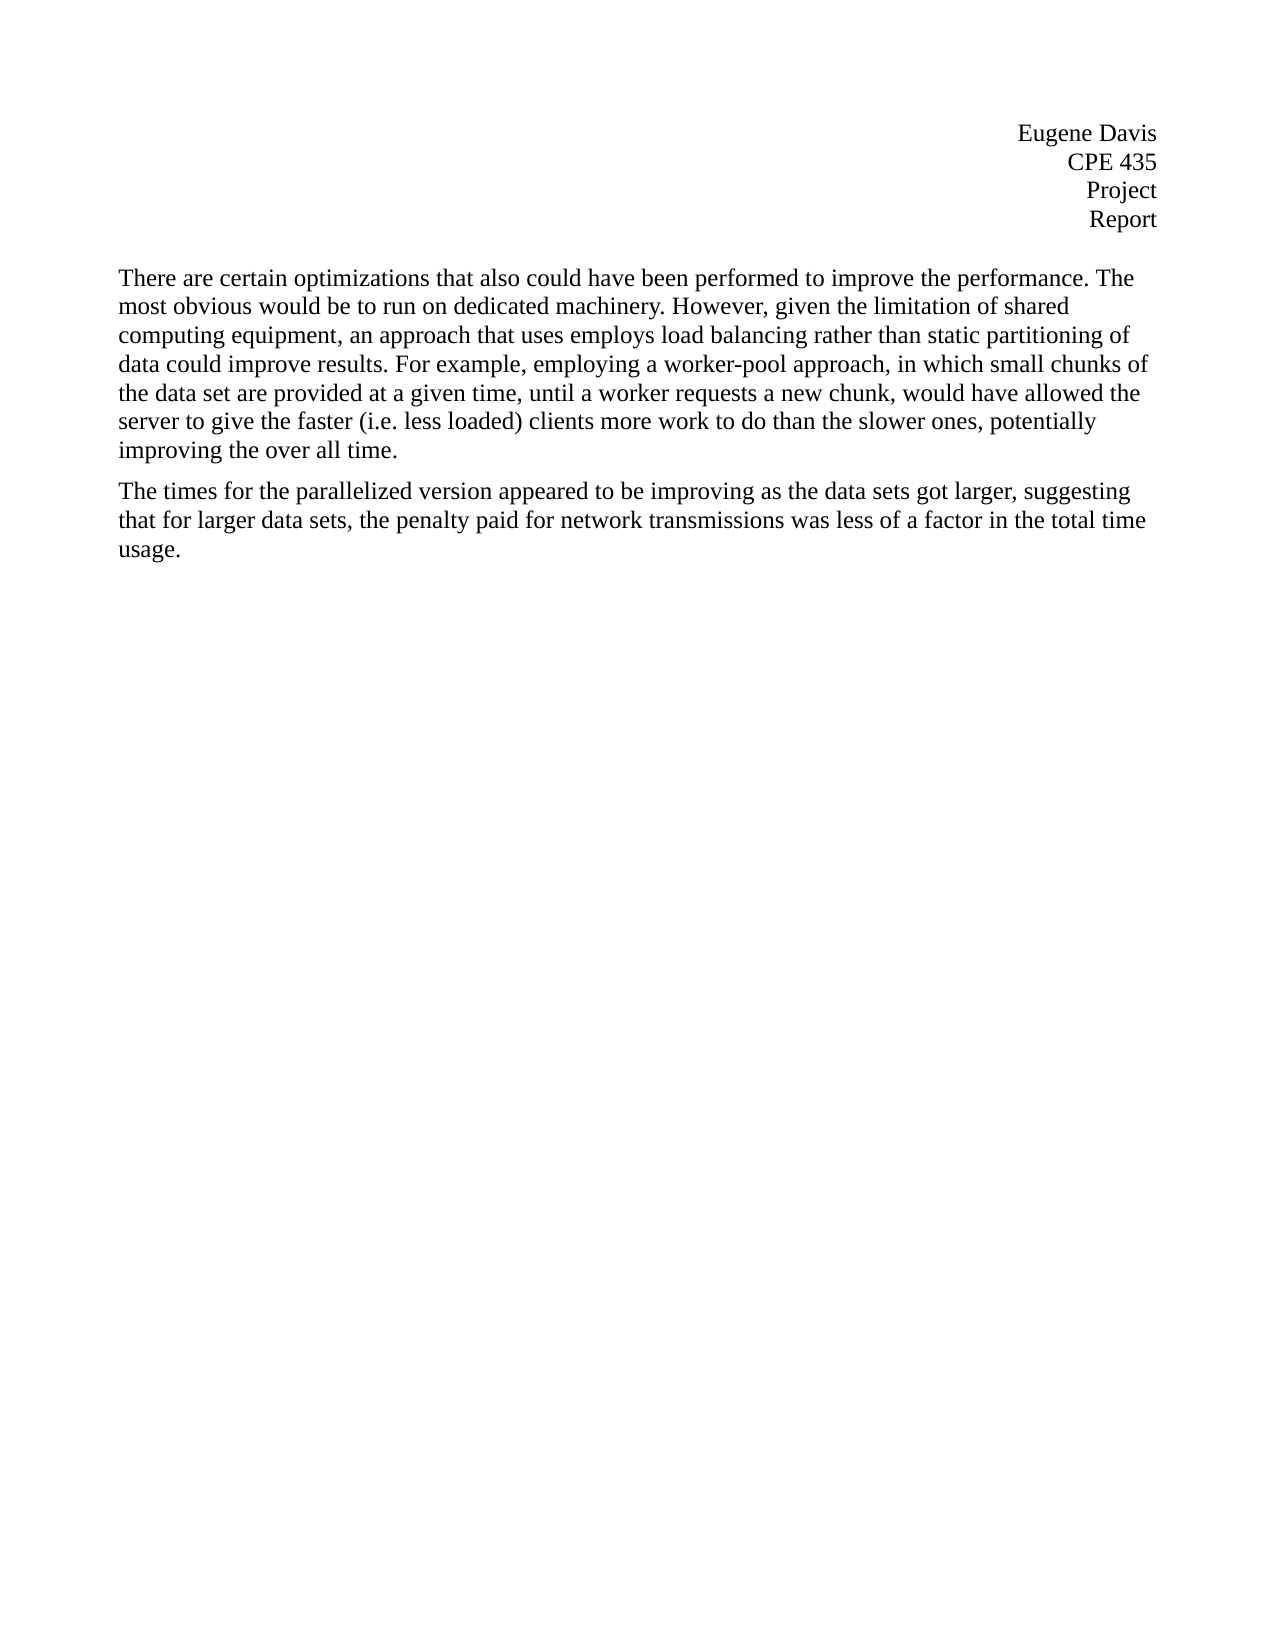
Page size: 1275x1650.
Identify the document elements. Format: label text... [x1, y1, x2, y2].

text The times for the parallelized version appeared to be improving as the data sets got larger, suggesting that for larger data sets, the penalty paid for network transmissions was less of a factor in the total time usage. [118, 476, 1157, 563]
text There are certain optimizations that also could have been performed to improve the performance. The most obvious would be to run on dedicated machinery. However, given the limitation of shared computing equipment, an approach that uses employs load balancing rather than static partitioning of data could improve results. For example, employing a worker-pool approach, in which small chunks of the data set are provided at a given time, until a worker requests a new chunk, would have allowed the server to give the faster (i.e. less loaded) clients more work to do than the slower ones, potentially improving the over all time. [118, 263, 1157, 464]
